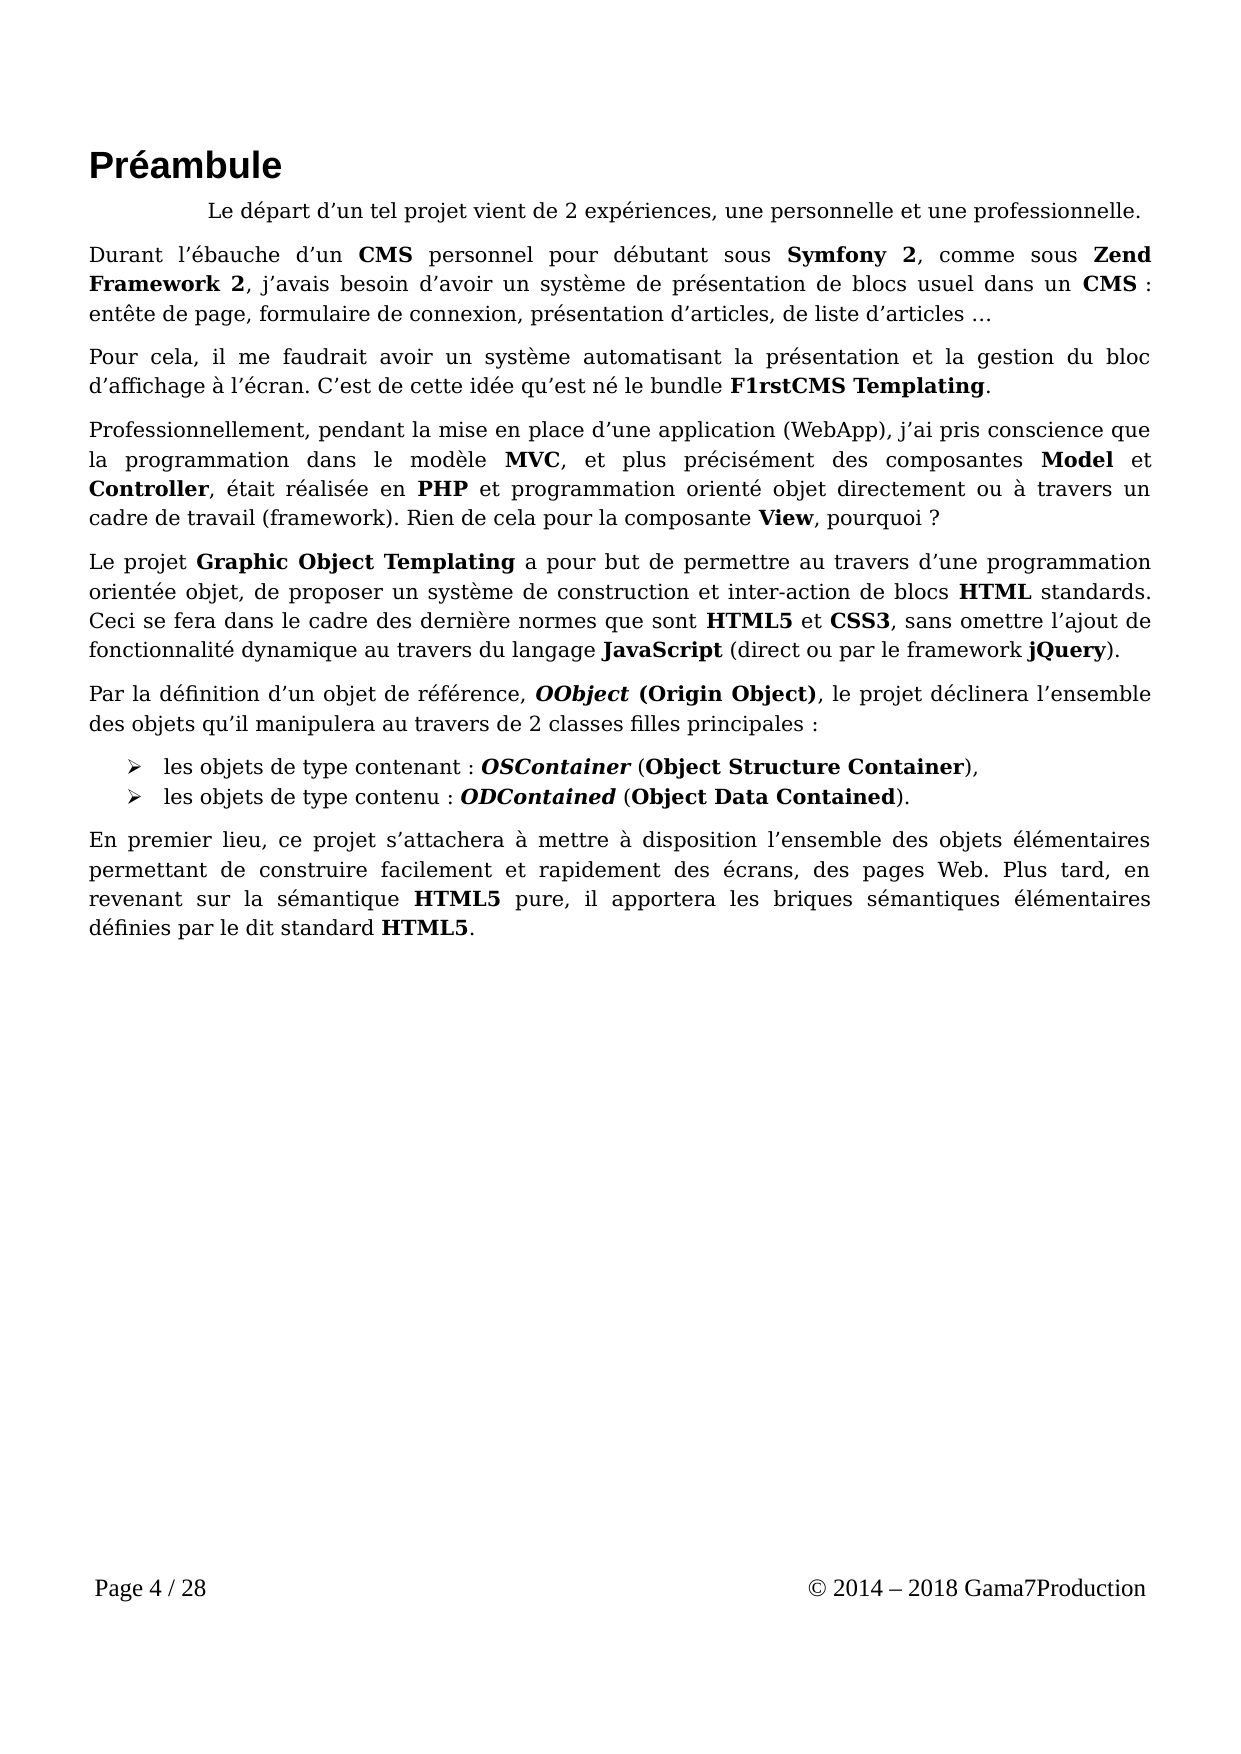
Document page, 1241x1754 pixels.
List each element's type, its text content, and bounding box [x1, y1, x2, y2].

text Le projet Graphic Object Templating a pour but de permettre au travers d’une programmation orientée objet, de proposer un système de construction et inter-action de blocs HTML standards. Ceci se fera dans le cadre des dernière normes que sont HTML5 et CSS3, sans omettre l’ajout de fonctionnalité dynamique au travers du langage JavaScript (direct ou par le framework jQuery). [88, 550, 1152, 663]
text Professionnellement, pendant la mise en place d’une application (WebApp), j’ai pris conscience que la programmation dans le modèle MVC, et plus précisément des composantes Model et Controller, était réalisée en PHP et programmation orienté objet directement ou à travers un cadre de travail (framework). Rien de cela pour la composante View, pourquoi ? [88, 418, 1152, 531]
text Pour cela, il me faudrait avoir un système automatisant la présentation et la gestion du bloc d’affichage à l’écran. C’est de cette idée qu’est né le bundle F1rstCMS Templating. [88, 345, 1152, 399]
list les objets de type contenu : ODContained (Object Data Contained). [126, 784, 1152, 809]
text Par la définition d’un objet de référence, OObject (Origin Object), le projet déclinera l’ensemble des objets qu’il manipulera au travers de 2 classes filles principales : [88, 682, 1152, 736]
text Durant l’ébauche d’un CMS personnel pour débutant sous Symfony 2, comme sous Zend Framework 2, j’avais besoin d’avoir un système de présentation de blocs usuel dans un CMS : entête de page, formulaire de connexion, présentation d’articles, de liste d’articles … [88, 243, 1152, 326]
list Le départ d’un tel projet vient de 2 expériences, une personnelle et une professionnelle. [133, 199, 1152, 223]
subtitle Préambule [88, 143, 1152, 187]
list les objets de type contenant : OSContainer (Object Structure Container), [126, 755, 1152, 780]
text En premier lieu, ce projet s’attachera à mettre à disposition l’ensemble des objets élémentaires permettant de construire facilement et rapidement des écrans, des pages Web. Plus tard, en revenant sur la sémantique HTML5 pure, il apportera les briques sémantiques élémentaires définies par le dit standard HTML5. [88, 828, 1152, 941]
